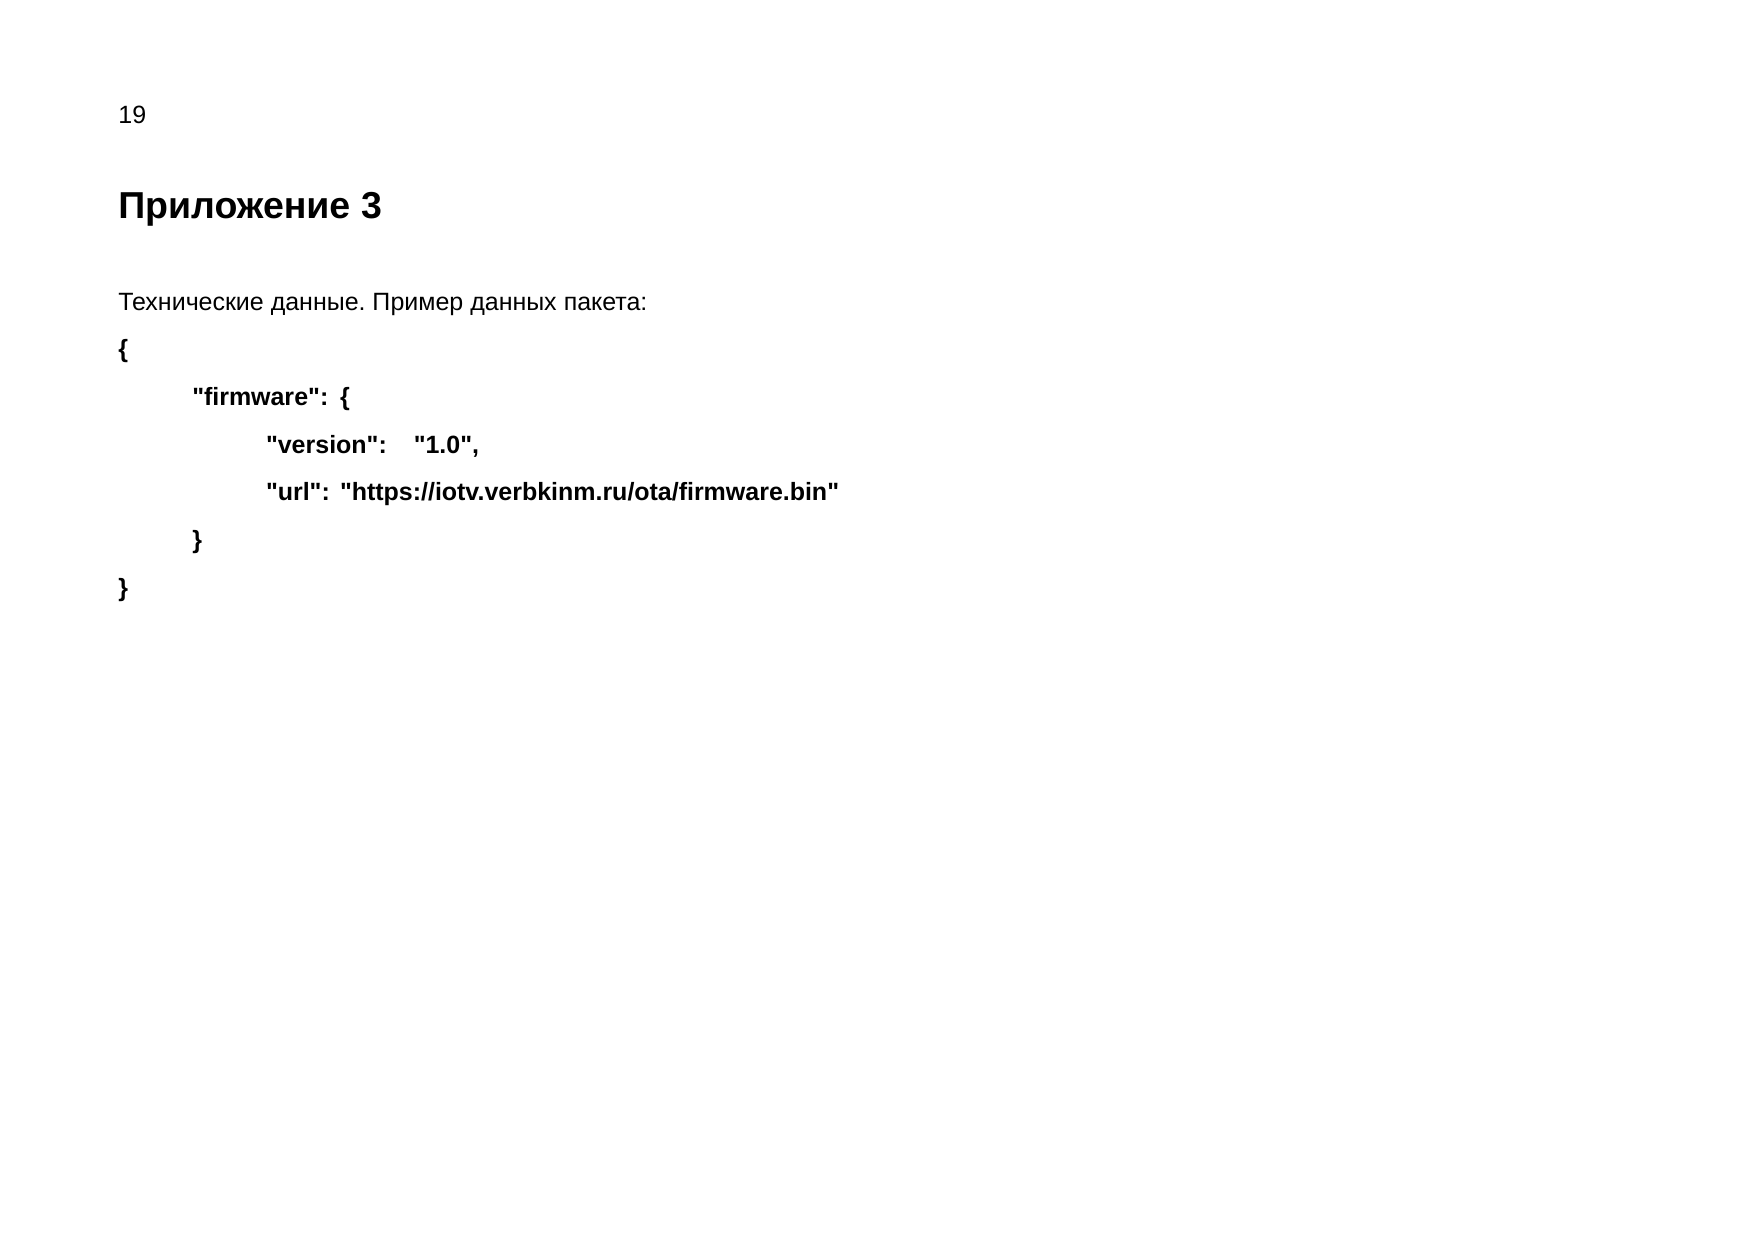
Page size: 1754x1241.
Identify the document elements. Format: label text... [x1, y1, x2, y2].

text "url": "https://iotv.verbkinm.ru/ota/firmware.bin" [118, 477, 1636, 506]
text } [118, 525, 1636, 554]
text "firmware": { [118, 382, 1636, 411]
text Технические данные. Пример данных пакета: [118, 287, 1636, 316]
text "version": "1.0", [118, 430, 1636, 458]
text { [118, 334, 1636, 363]
text } [118, 572, 1636, 601]
subtitle Приложение 3 [118, 184, 1636, 227]
